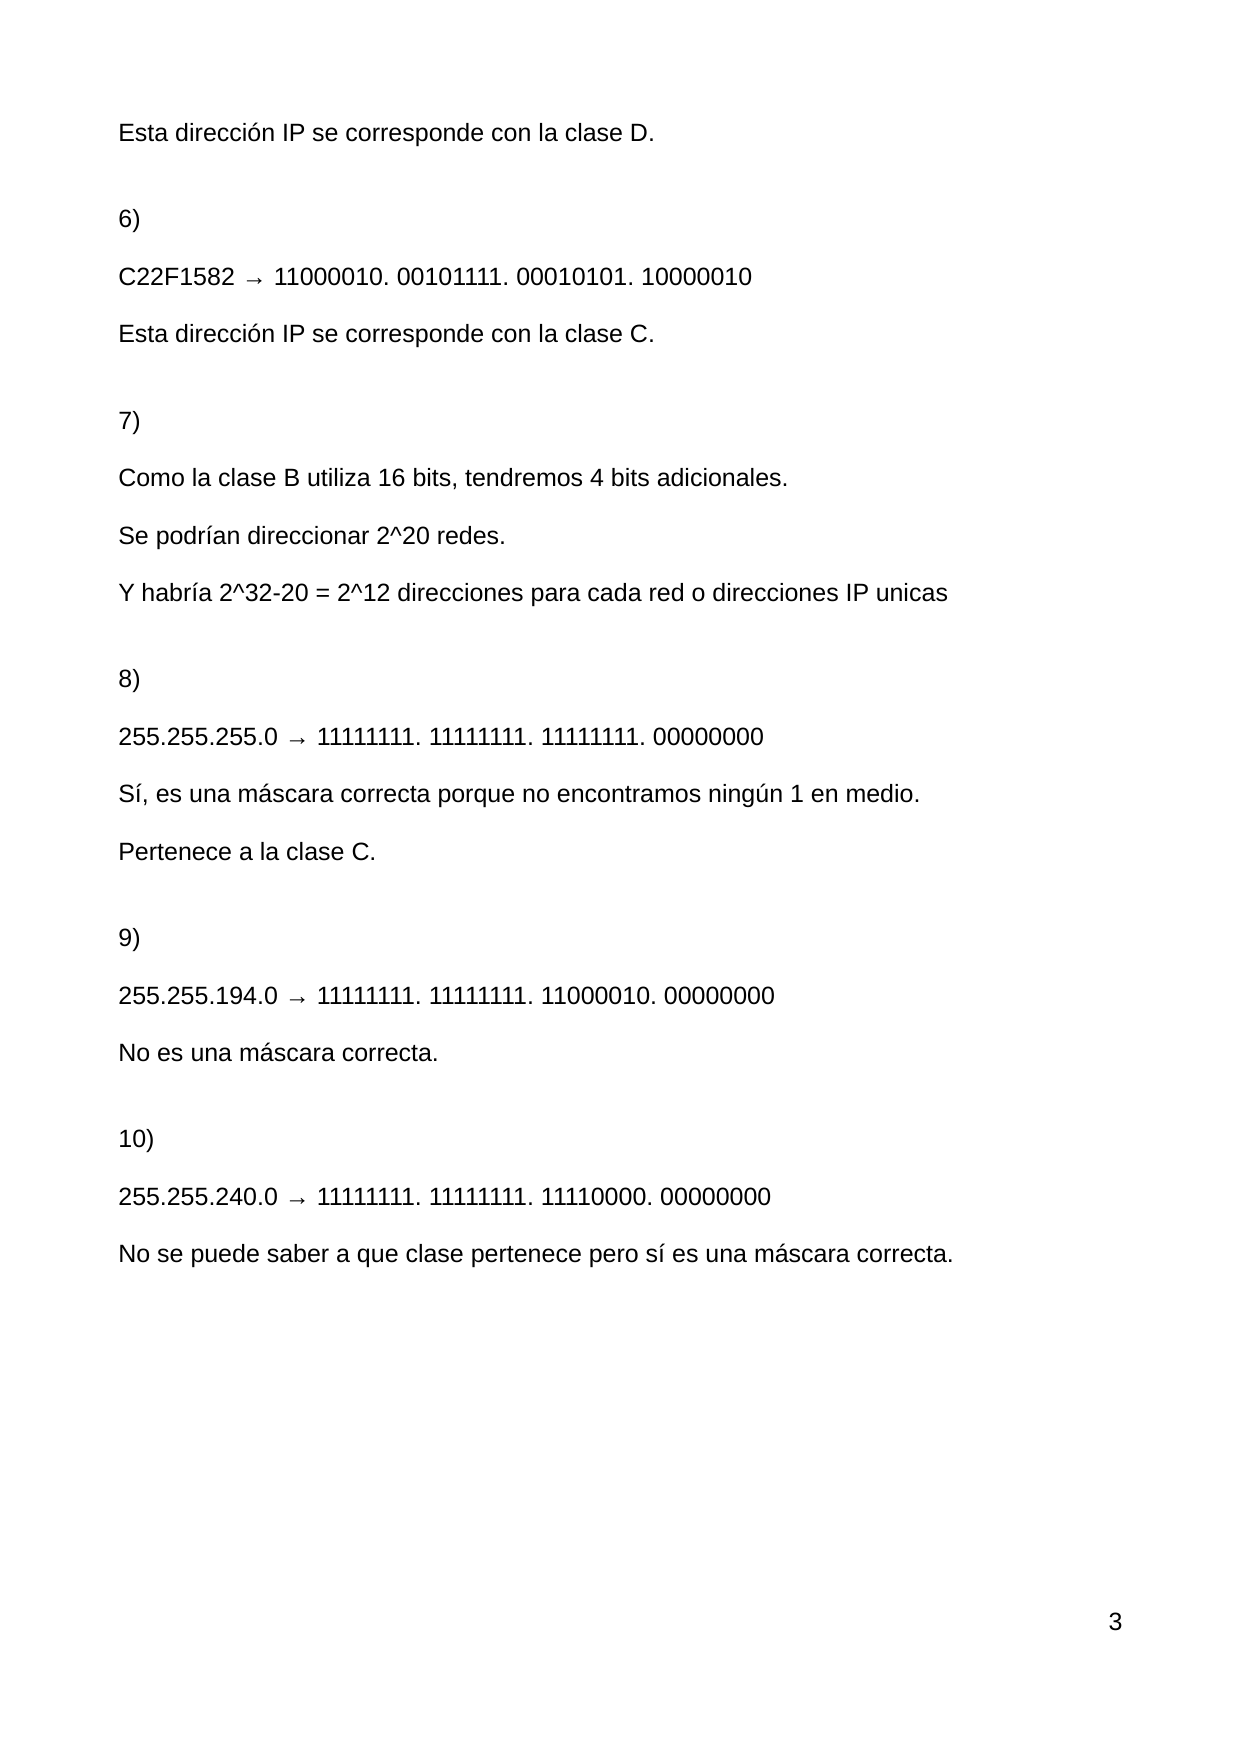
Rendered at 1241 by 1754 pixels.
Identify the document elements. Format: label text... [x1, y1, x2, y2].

text C22F1582 → 11000010. 00101111. 00010101. 10000010 [118, 262, 1122, 291]
text 9) [118, 923, 1122, 952]
text 255.255.194.0 → 11111111. 11111111. 11000010. 00000000 [118, 981, 1122, 1009]
text Esta dirección IP se corresponde con la clase C. [118, 319, 1122, 348]
text 255.255.255.0 → 11111111. 11111111. 11111111. 00000000 [118, 722, 1122, 751]
text Sí, es una máscara correcta porque no encontramos ningún 1 en medio. [118, 779, 1122, 808]
text Como la clase B utiliza 16 bits, tendremos 4 bits adicionales. [118, 463, 1122, 492]
text No es una máscara correcta. [118, 1038, 1122, 1067]
text Pertenece a la clase C. [118, 837, 1122, 866]
text Se podrían direccionar 2^20 redes. [118, 521, 1122, 549]
text Y habría 2^32-20 = 2^12 direcciones para cada red o direcciones IP unicas [118, 578, 1122, 607]
text 7) [118, 406, 1122, 434]
text 10) [118, 1124, 1122, 1153]
text Esta dirección IP se corresponde con la clase D. [118, 118, 1122, 147]
text 255.255.240.0 → 11111111. 11111111. 11110000. 00000000 [118, 1182, 1122, 1211]
text No se puede saber a que clase pertenece pero sí es una máscara correcta. [118, 1239, 1122, 1268]
text 8) [118, 664, 1122, 693]
text 6) [118, 204, 1122, 233]
